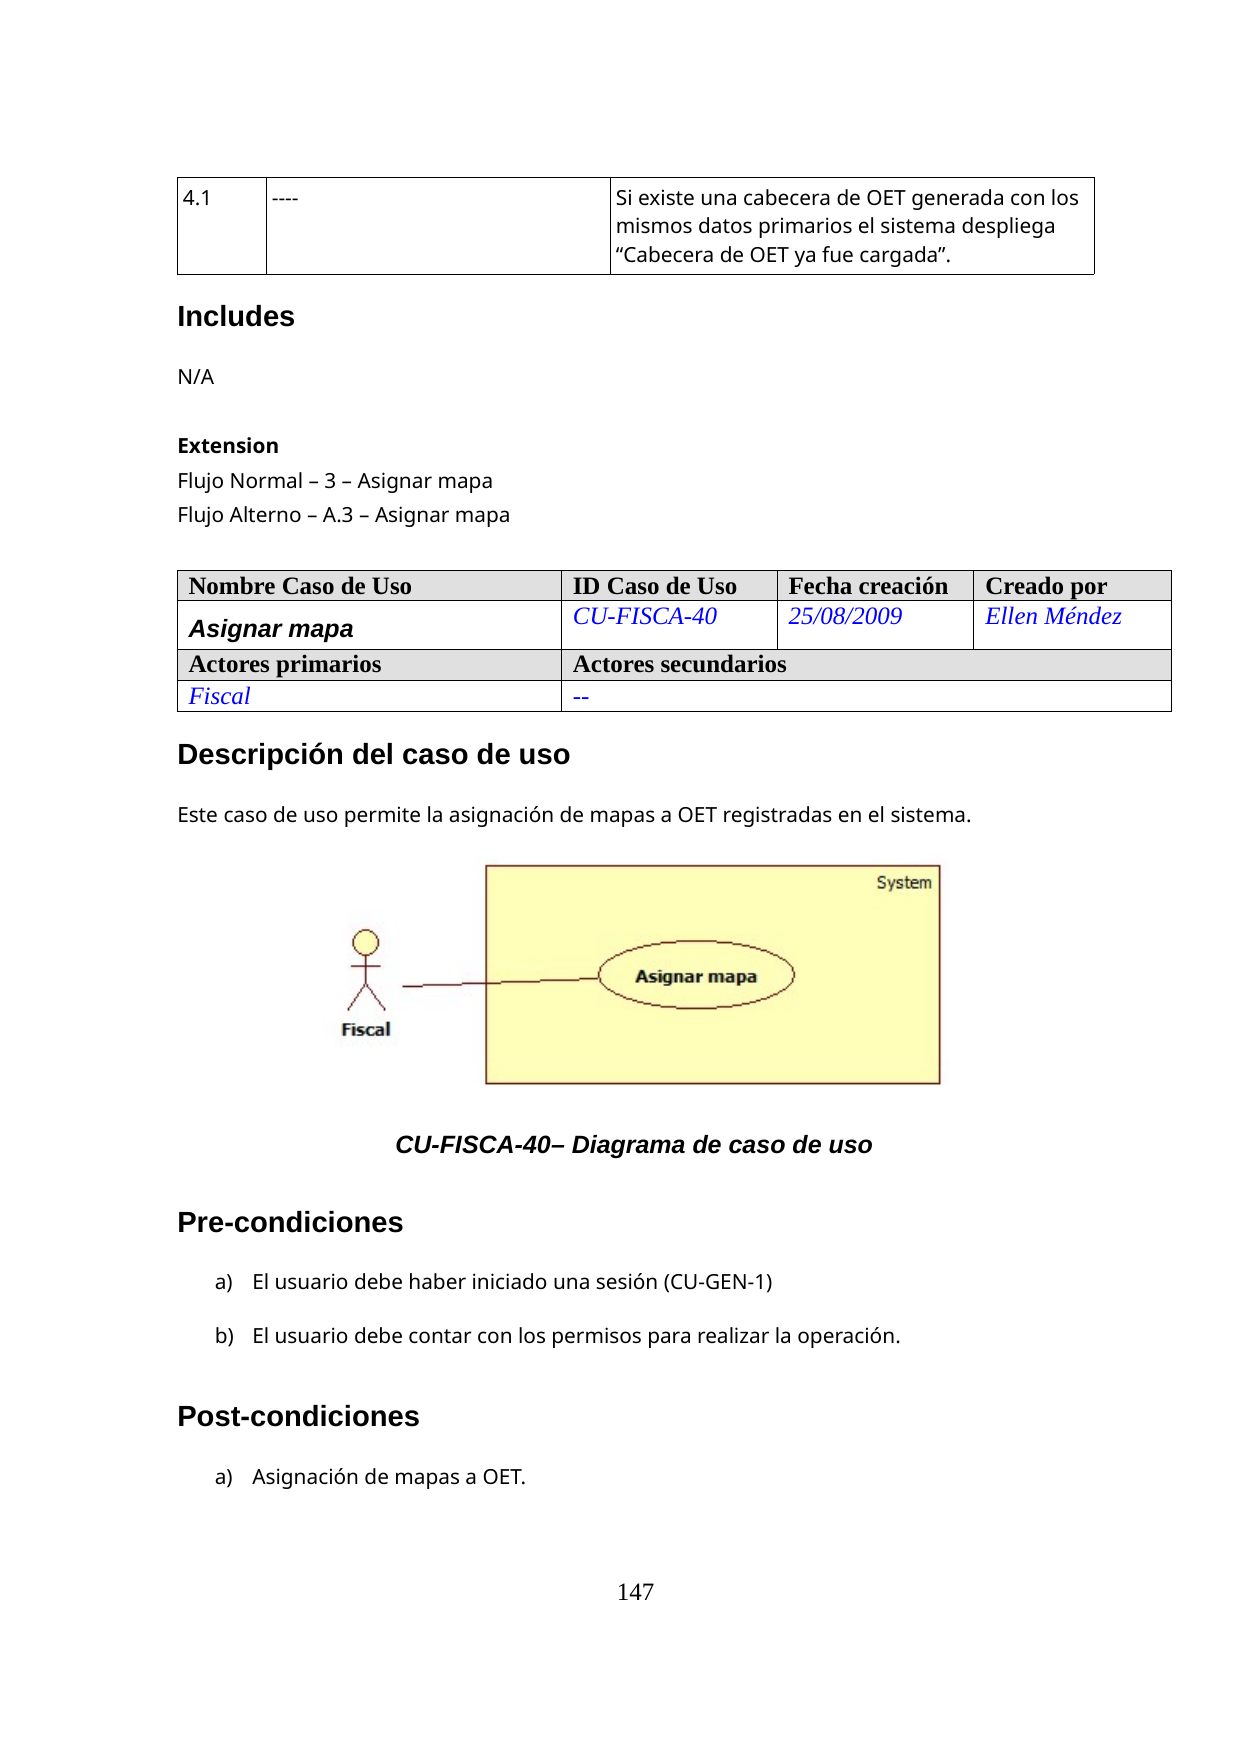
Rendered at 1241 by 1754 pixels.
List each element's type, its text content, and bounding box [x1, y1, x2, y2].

table_cell Asignar mapa [178, 601, 561, 648]
text Este caso de uso permite la asignación de mapas a OET registradas en el sistema. [177, 800, 1093, 828]
table_cell Actores secundarios [562, 650, 1171, 680]
table_header Nombre Caso de Uso [178, 571, 561, 600]
table_header Fecha creación [778, 571, 973, 600]
table_header ID Caso de Uso [562, 571, 777, 600]
subtitle Descripción del caso de uso [177, 737, 1093, 771]
table_cell ---- [267, 178, 610, 274]
picture [298, 834, 972, 1116]
text N/A [177, 362, 1093, 390]
table_cell CU-FISCA-40 [562, 601, 777, 648]
list El usuario debe haber iniciado una sesión (CU-GEN-1) [214, 1267, 1093, 1296]
table_cell Ellen Méndez [974, 601, 1171, 648]
text Extension [177, 431, 1093, 459]
table_cell 4.1 [178, 178, 266, 274]
subtitle Includes [177, 299, 1093, 332]
table_cell 25/08/2009 [778, 601, 973, 648]
table_cell Si existe una cabecera de OET generada con los mismos datos primarios el sistema despliega “Cabecera de OET ya fue cargada”. [611, 178, 1094, 274]
subtitle Pre-condiciones [177, 1204, 1093, 1238]
text Flujo Alterno – A.3 – Asignar mapa [177, 501, 1093, 529]
text CU-FISCA-40– Diagrama de caso de uso [177, 1128, 1093, 1159]
table_header Creado por [974, 571, 1171, 600]
table_cell Fiscal [178, 681, 561, 711]
table_cell Actores primarios [178, 650, 561, 680]
subtitle Post-condiciones [177, 1399, 1093, 1433]
list Asignación de mapas a OET. [214, 1462, 1093, 1491]
text Flujo Normal – 3 – Asignar mapa [177, 466, 1093, 494]
list El usuario debe contar con los permisos para realizar la operación. [214, 1321, 1093, 1349]
table_cell -- [562, 681, 1171, 711]
